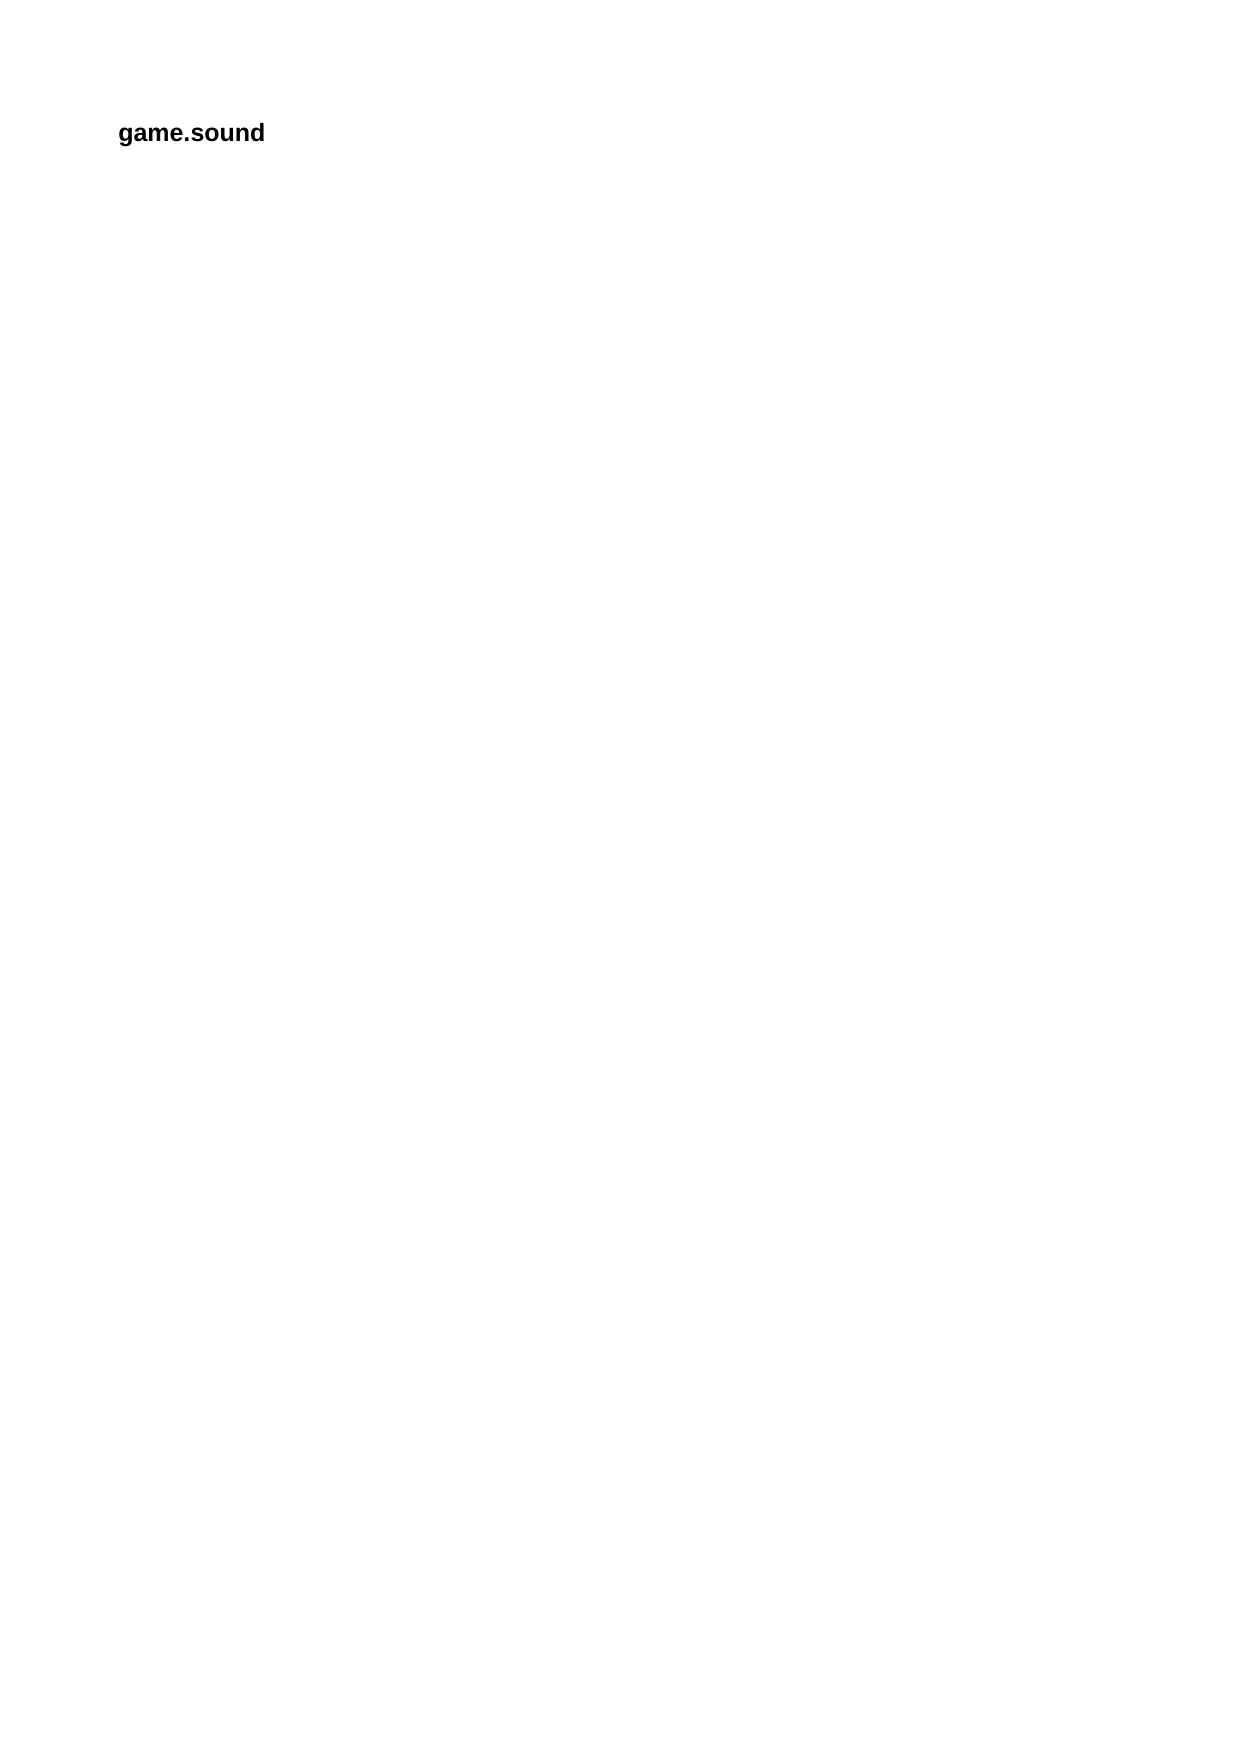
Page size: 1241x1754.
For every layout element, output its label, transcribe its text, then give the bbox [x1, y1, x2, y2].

subtitle game.sound [118, 118, 1122, 147]
